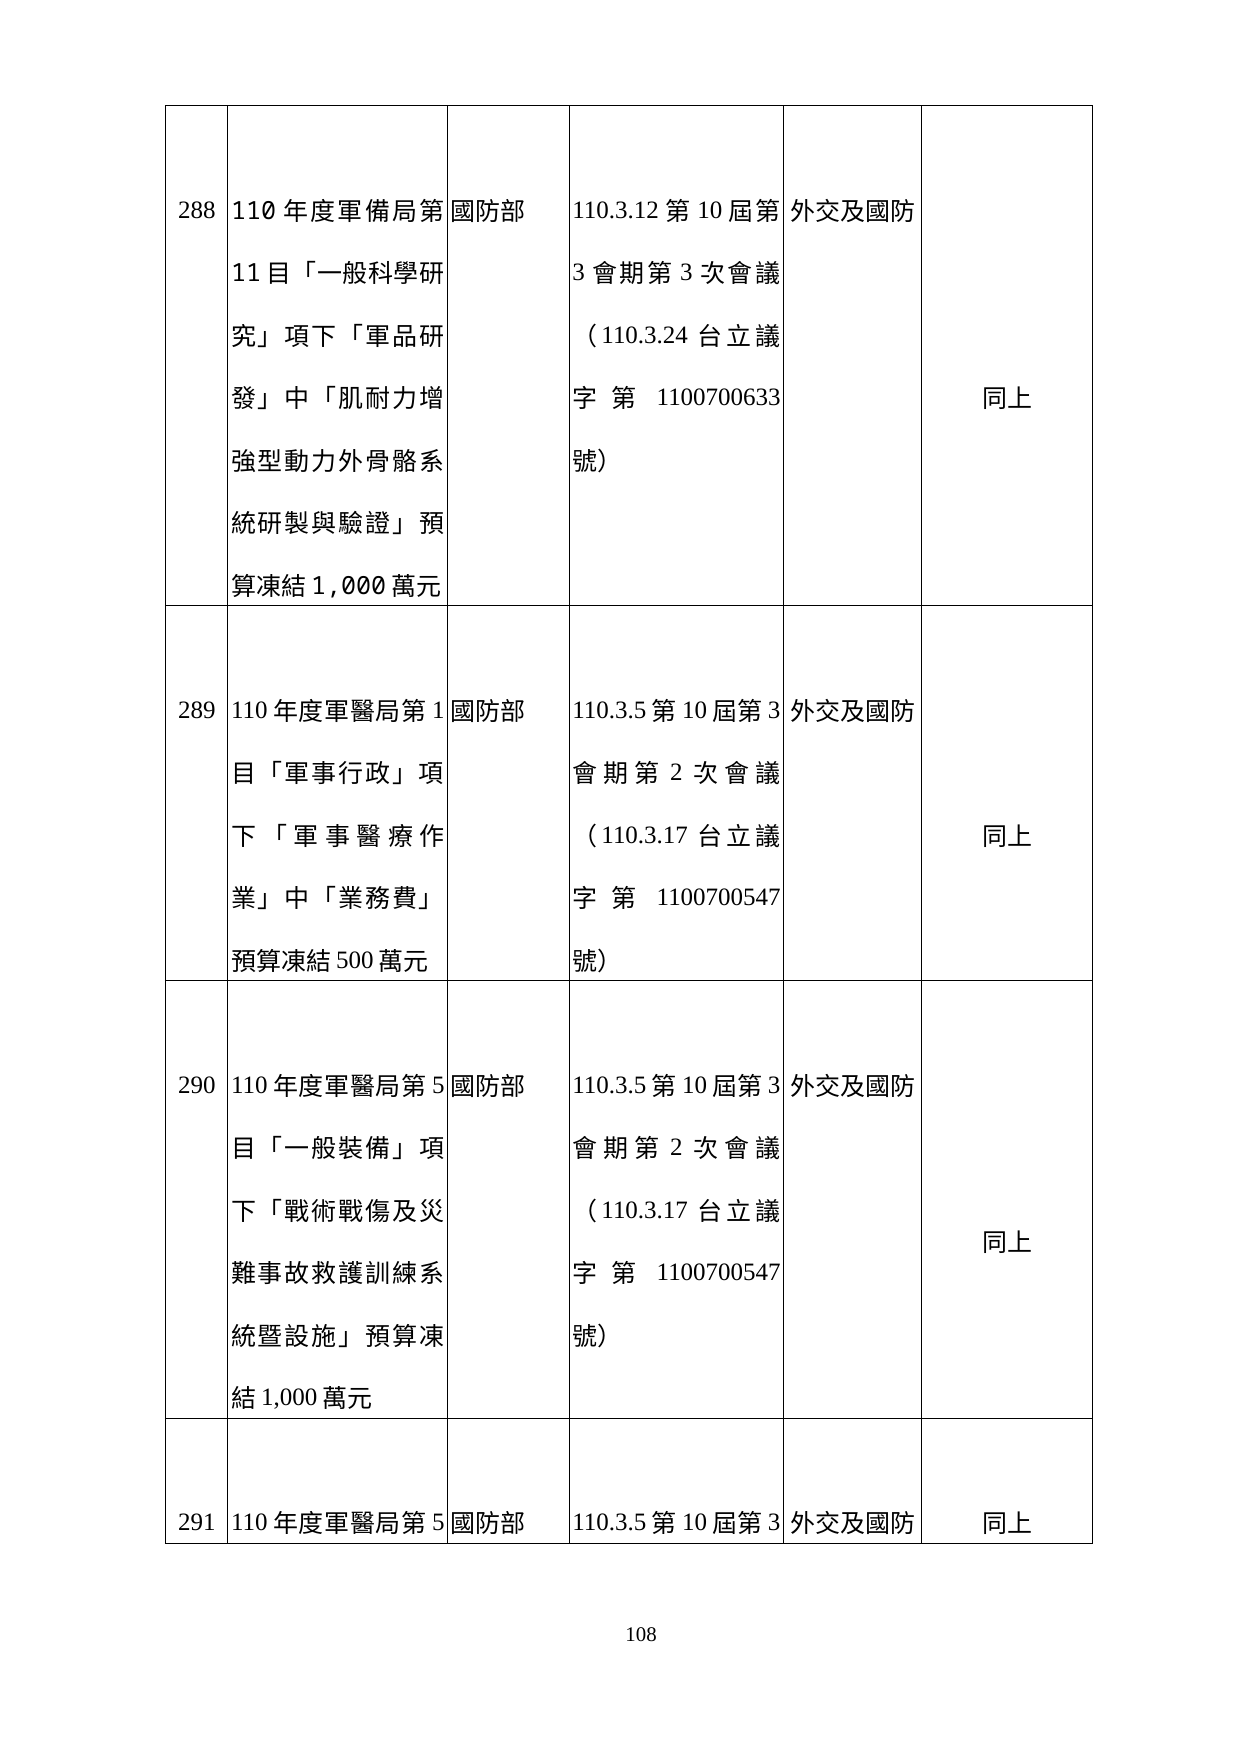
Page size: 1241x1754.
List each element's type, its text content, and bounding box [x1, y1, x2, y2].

table_cell 110.3.5第10屆第3會期第2次會議（110.3.17台立議字第1100700547號） [570, 606, 783, 980]
table_cell 同上 [922, 106, 1092, 605]
table_cell 110.3.5第10屆第3會期第2次會議（110.3.17台立議字第1100700547號） [570, 981, 783, 1418]
table_cell 110.3.5第10屆第3 [570, 1419, 783, 1543]
table_cell 國防部 [448, 981, 569, 1418]
table_cell [166, 1419, 227, 1543]
table_cell [166, 106, 227, 605]
table_cell 國防部 [448, 1419, 569, 1543]
table_cell 外交及國防 [784, 106, 921, 605]
table_cell 110年度軍醫局第1目「軍事行政」項下「軍事醫療作業」中「業務費」預算凍結500萬元 [228, 606, 447, 980]
table_cell 110年度軍醫局第5 [228, 1419, 447, 1543]
table_cell 110年度軍醫局第5目「一般裝備」項下「戰術戰傷及災難事故救護訓練系統暨設施」預算凍結1,000萬元 [228, 981, 447, 1418]
table_cell 同上 [922, 606, 1092, 980]
table_cell 外交及國防 [784, 1419, 921, 1543]
table_cell 同上 [922, 1419, 1092, 1543]
table_cell 國防部 [448, 106, 569, 605]
table_cell 國防部 [448, 606, 569, 980]
table_cell 外交及國防 [784, 981, 921, 1418]
table_cell 110年度軍備局第11目「一般科學研究」項下「軍品研發」中「肌耐力增強型動力外骨骼系統研製與驗證」預算凍結1,000萬元 [228, 106, 447, 605]
table_cell [166, 981, 227, 1418]
table_cell 同上 [922, 981, 1092, 1418]
table_cell 110.3.12第10屆第3會期第3次會議（110.3.24台立議字第1100700633號） [570, 106, 783, 605]
table_cell [166, 606, 227, 980]
table_cell 外交及國防 [784, 606, 921, 980]
